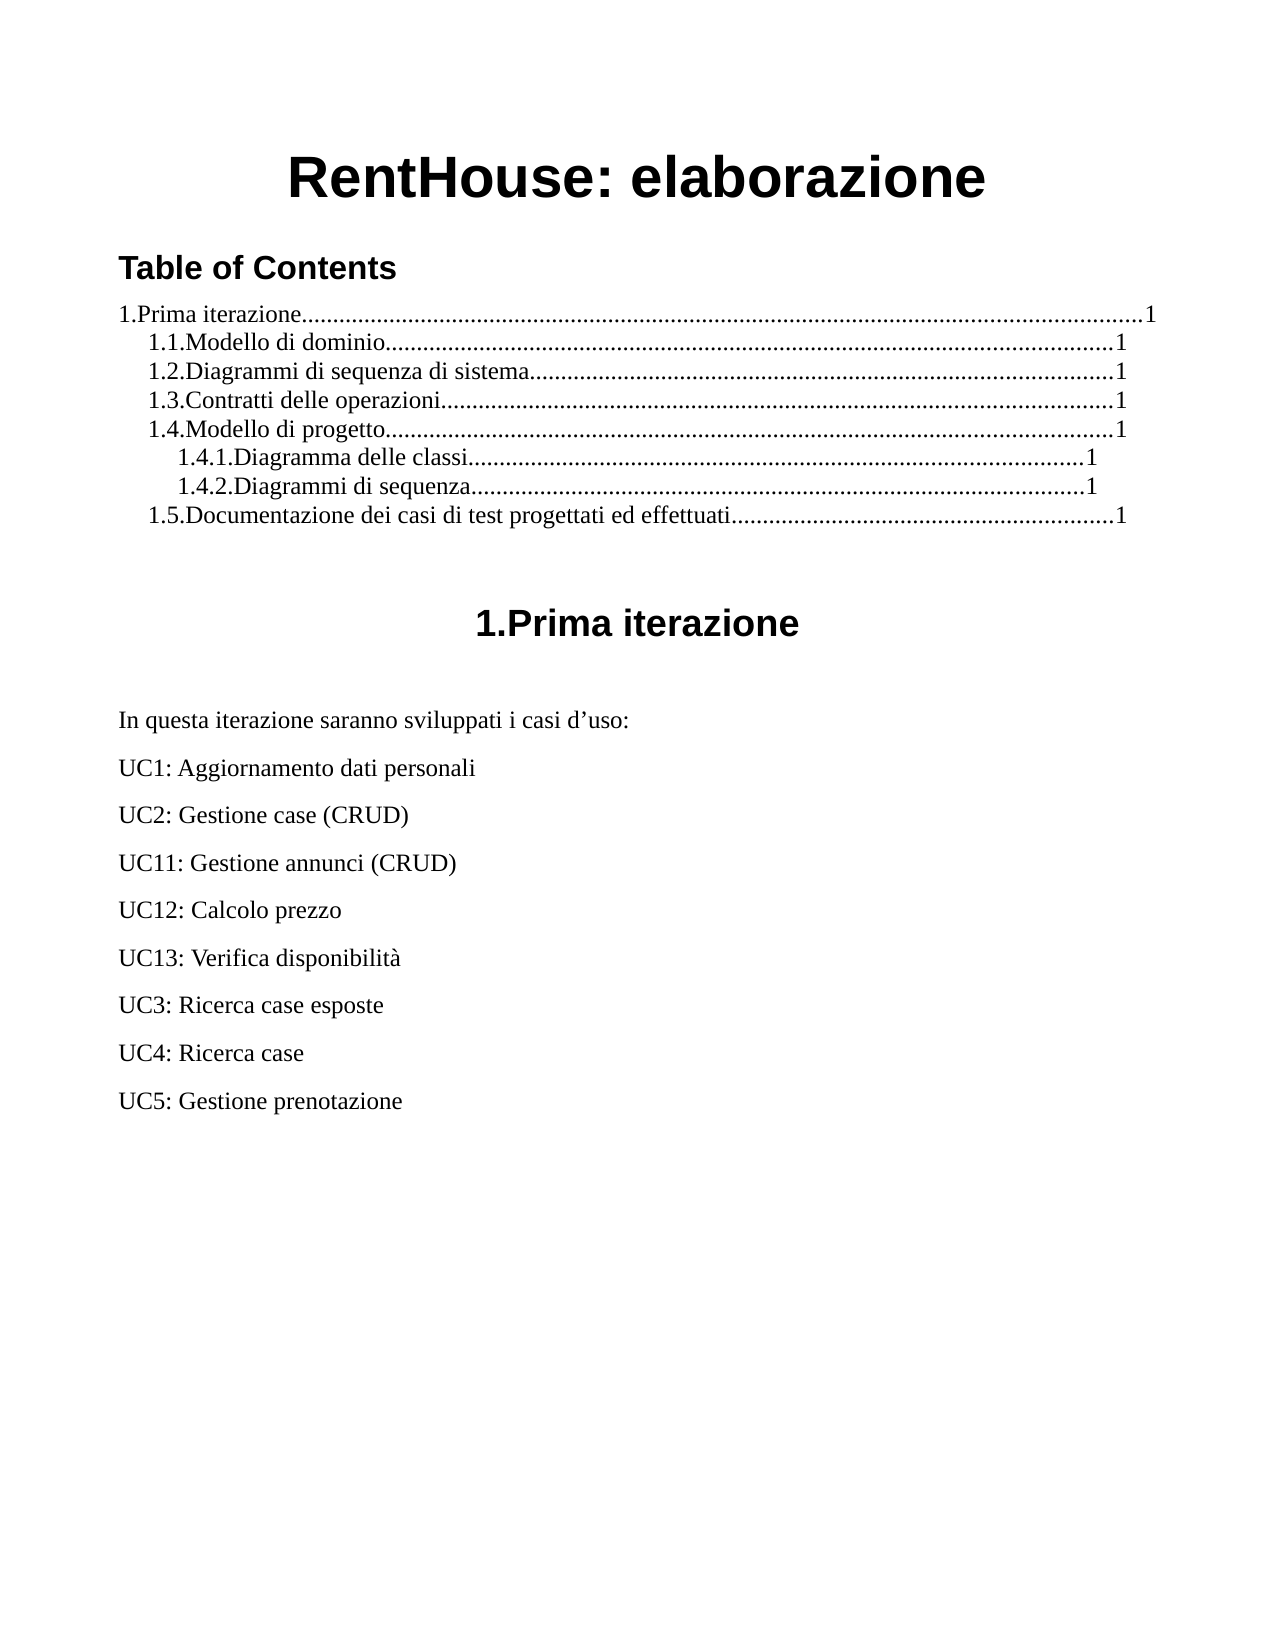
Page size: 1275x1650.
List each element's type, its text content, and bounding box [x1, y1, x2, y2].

title RentHouse: elaborazione [118, 143, 1157, 210]
text UC1: Aggiornamento dati personali [118, 753, 1157, 781]
text UC3: Ricerca case esposte [118, 991, 1157, 1019]
subtitle 1.Prima iterazione [118, 601, 1157, 645]
text 1.4.1.Diagramma delle classi 1 [177, 442, 1157, 471]
text 1.3.Contratti delle operazioni 1 [148, 385, 1157, 414]
text 1.1.Modello di dominio 1 [148, 327, 1157, 356]
text 1.Prima iterazione 1 [118, 299, 1157, 327]
subtitle Table of Contents [118, 248, 1157, 286]
text UC11: Gestione annunci (CRUD) [118, 848, 1157, 877]
text 1.4.2.Diagrammi di sequenza 1 [177, 471, 1157, 500]
text UC5: Gestione prenotazione [118, 1086, 1157, 1114]
text UC4: Ricerca case [118, 1038, 1157, 1067]
text 1.4.Modello di progetto 1 [148, 414, 1157, 442]
text 1.5.Documentazione dei casi di test progettati ed effettuati 1 [148, 500, 1157, 529]
text In questa iterazione saranno sviluppati i casi d’uso: [118, 705, 1157, 734]
text UC12: Calcolo prezzo [118, 895, 1157, 924]
text 1.2.Diagrammi di sequenza di sistema 1 [148, 356, 1157, 385]
text UC13: Verifica disponibilità [118, 943, 1157, 972]
text UC2: Gestione case (CRUD) [118, 800, 1157, 829]
